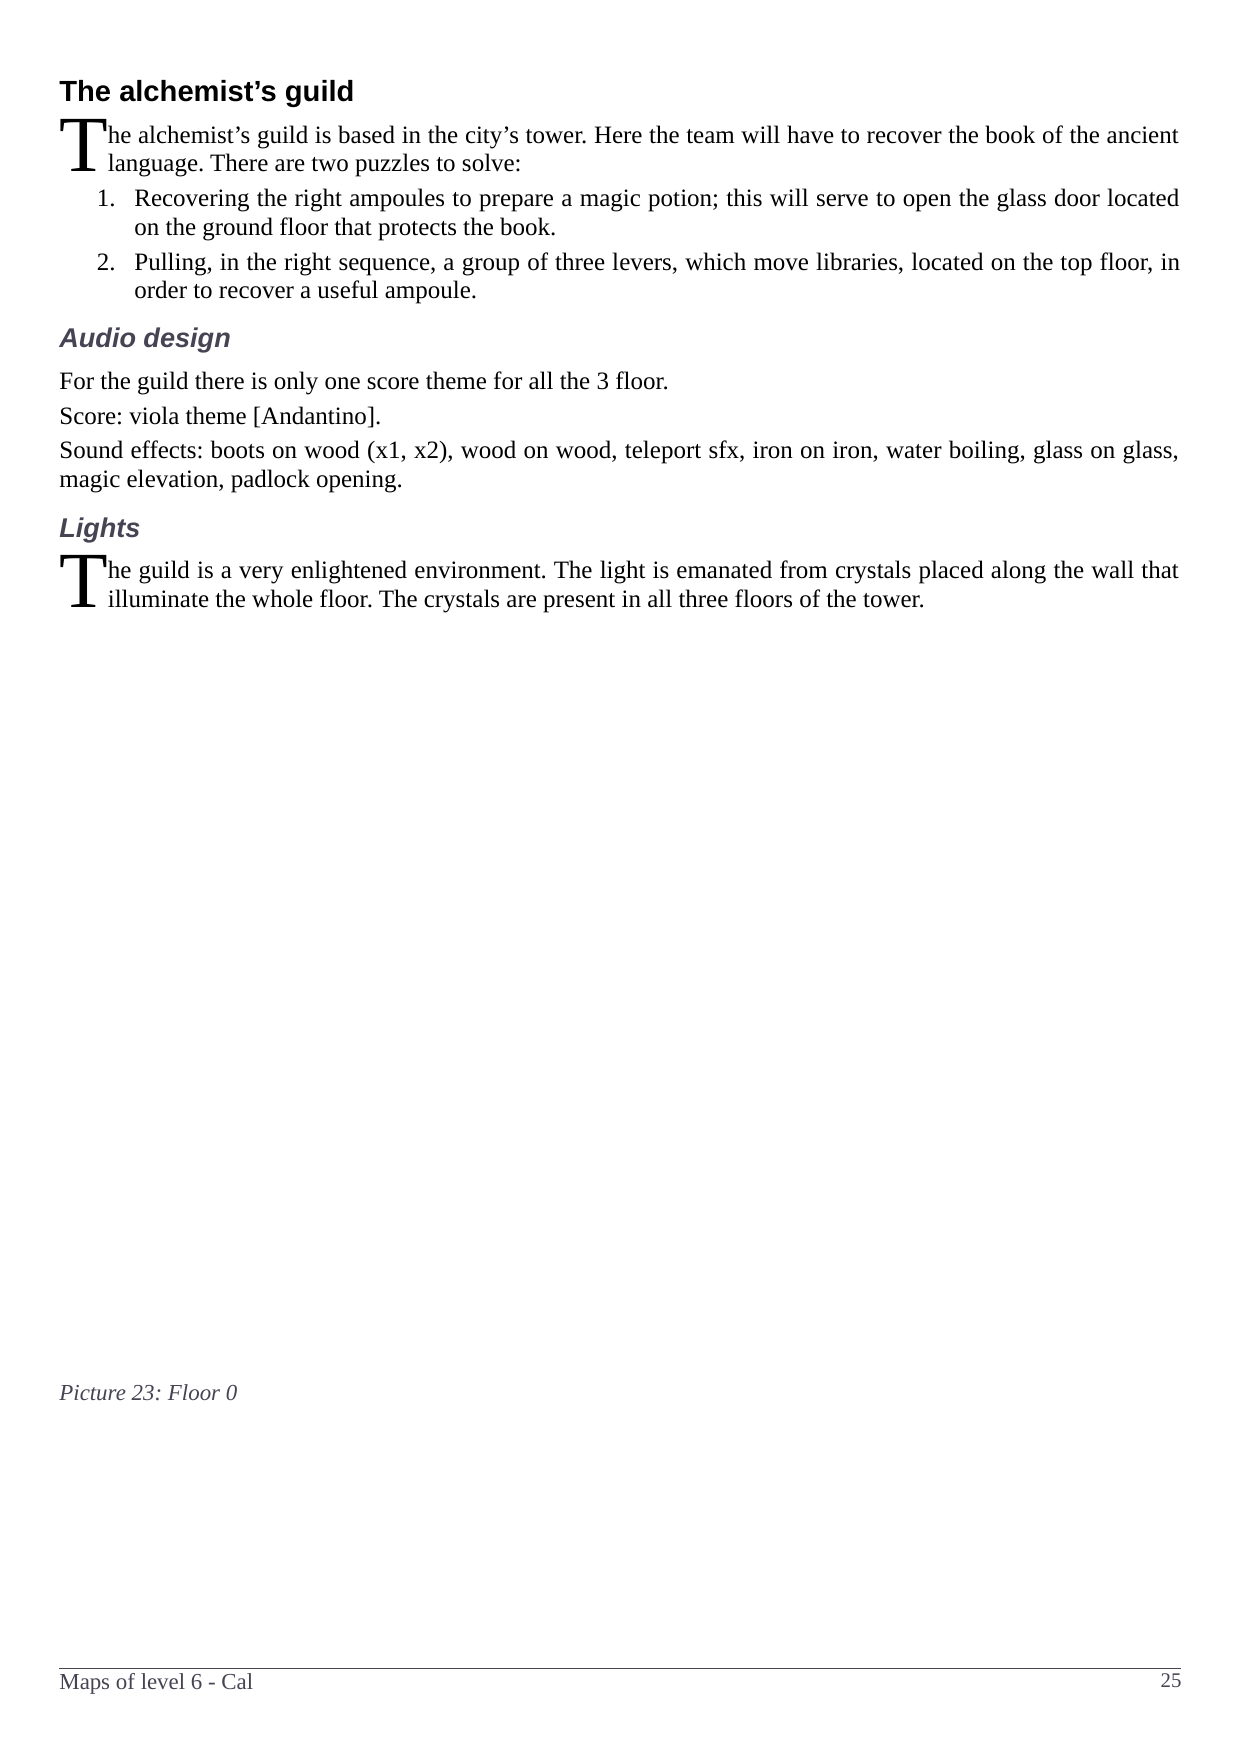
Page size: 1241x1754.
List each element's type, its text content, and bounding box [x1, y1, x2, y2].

table_header [64, 1386, 70, 1393]
text Score: viola theme [Andantino]. [59, 401, 1181, 430]
text For the guild there is only one score theme for all the 3 floor. [59, 366, 1181, 395]
list Pulling, in the right sequence, a group of three levers, which move libraries, located on the top floor, in order to recover a useful ampoule. [97, 247, 1181, 304]
table_header [59, 619, 1181, 1412]
subtitle Audio design [59, 322, 1181, 354]
text The guild is a very enlightened environment. The light is emanated from crystals placed along the wall that illuminate the whole floor. The crystals are present in all three floors of the tower. [59, 555, 1181, 613]
text The alchemist’s guild is based in the city’s tower. Here the team will have to recover the book of the ancient language. There are two puzzles to solve: [59, 120, 1181, 177]
list Recovering the right ampoules to prepare a magic potion; this will serve to open the glass door located on the ground floor that protects the book. [97, 183, 1181, 241]
subtitle Lights [59, 512, 1181, 543]
subtitle The alchemist’s guild [59, 74, 1181, 107]
text Sound effects: boots on wood (x1, x2), wood on wood, teleport sfx, iron on iron, water boiling, glass on glass, magic elevation, padlock opening. [59, 436, 1181, 493]
